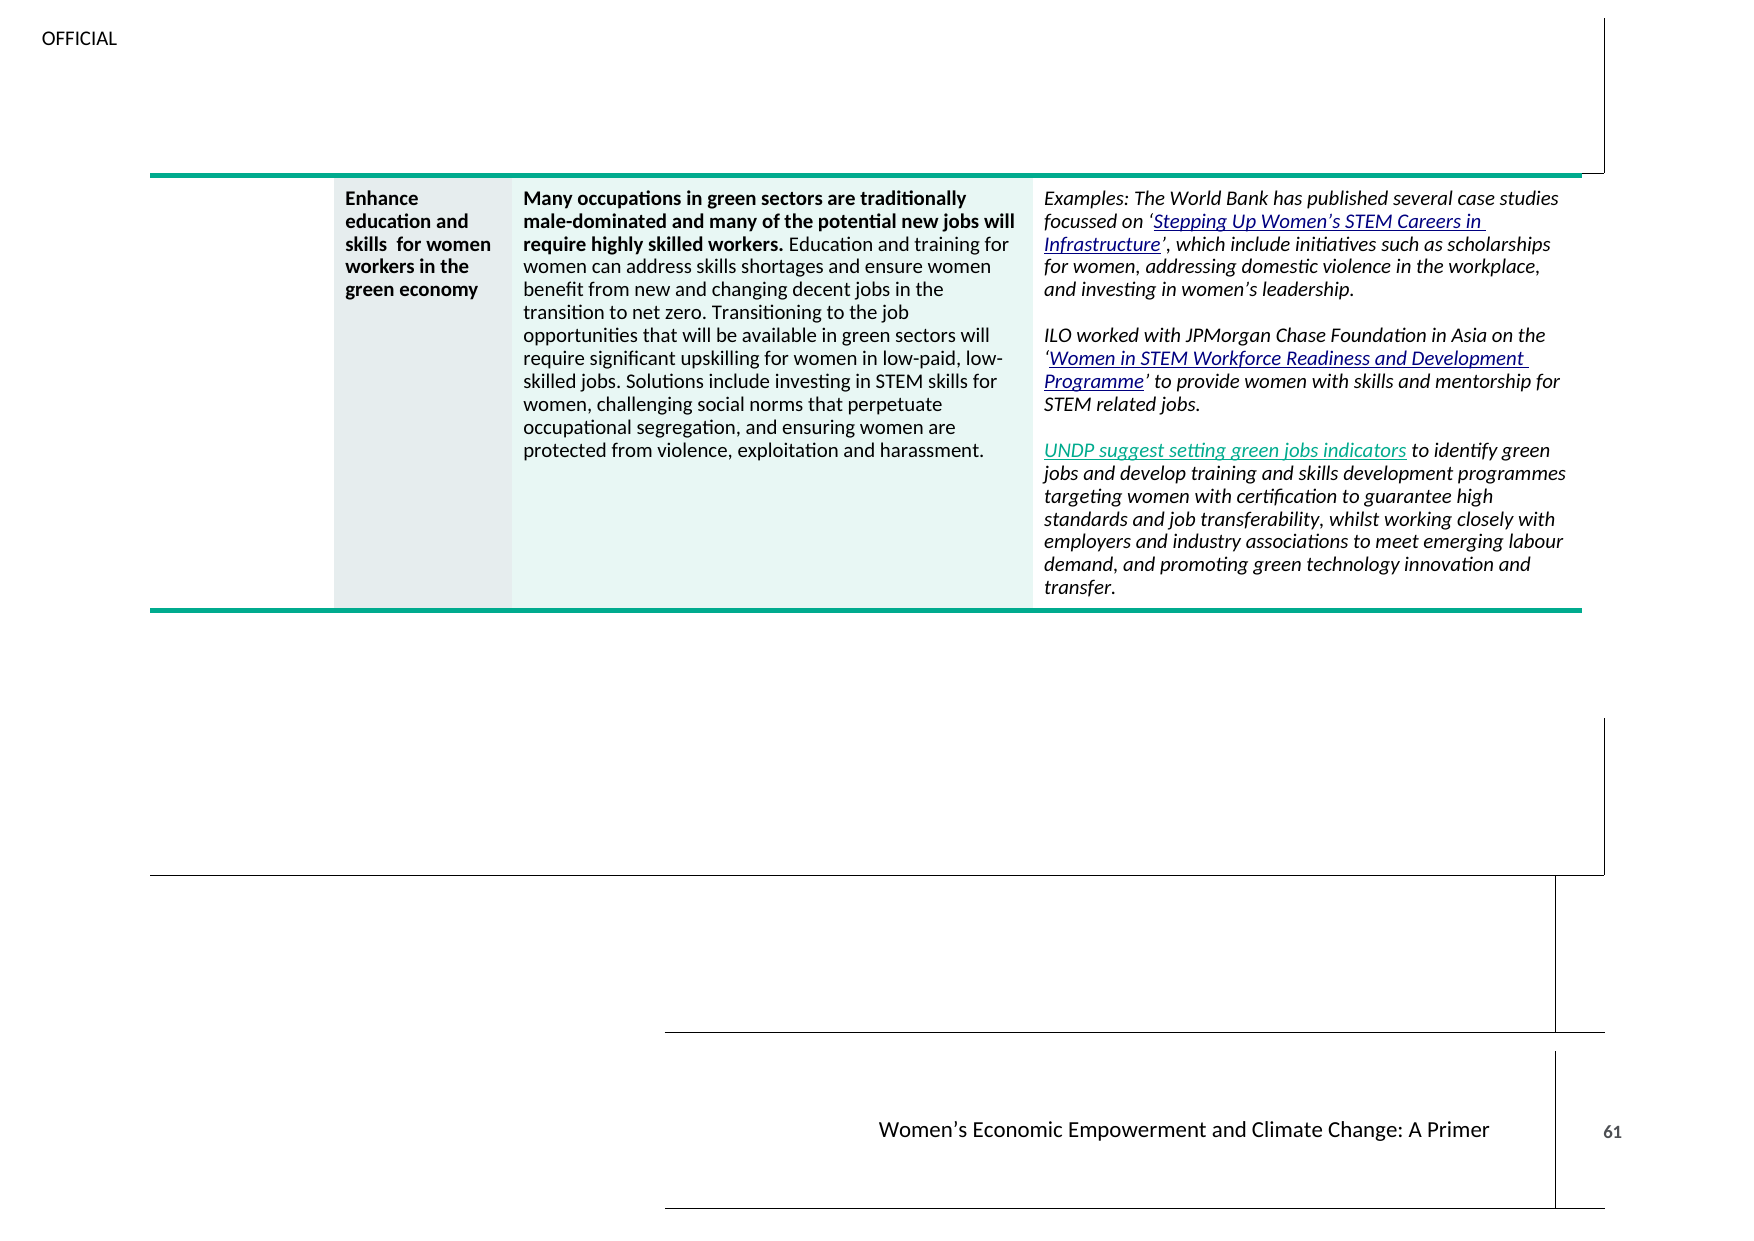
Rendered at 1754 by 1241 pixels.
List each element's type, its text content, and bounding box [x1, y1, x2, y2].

table_cell Enhance education and skills for women workers in the green economy [334, 178, 512, 608]
table_cell Many occupations in green sectors are traditionally male-dominated and many of the potential new jobs will require highly skilled workers. Education and training for women can address skills shortages and ensure women benefit from new and changing decent jobs in the transition to net zero. Transitioning to the job opportunities that will be available in green sectors will require significant upskilling for women in low-paid, low-skilled jobs. Solutions include investing in STEM skills for women, challenging social norms that perpetuate occupational segregation, and ensuring women are protected from violence, exploitation and harassment. [512, 178, 1033, 608]
table_cell Examples: The World Bank has published several case studies focussed on ‘Stepping Up Women’s STEM Careers in Infrastructure’, which include initiatives such as scholarships for women, addressing domestic violence in the workplace, and investing in women’s leadership. ILO worked with JPMorgan Chase Foundation in Asia on the ‘Women in STEM Workforce Readiness and Development Programme’ to provide women with skills and mentorship for STEM related jobs. UNDP suggest setting green jobs indicators to identify green jobs and develop training and skills development programmes targeting women with certification to guarantee high standards and job transferability, whilst working closely with employers and industry associations to meet emerging labour demand, and promoting green technology innovation and transfer. [1033, 178, 1582, 608]
table_cell [150, 178, 334, 608]
